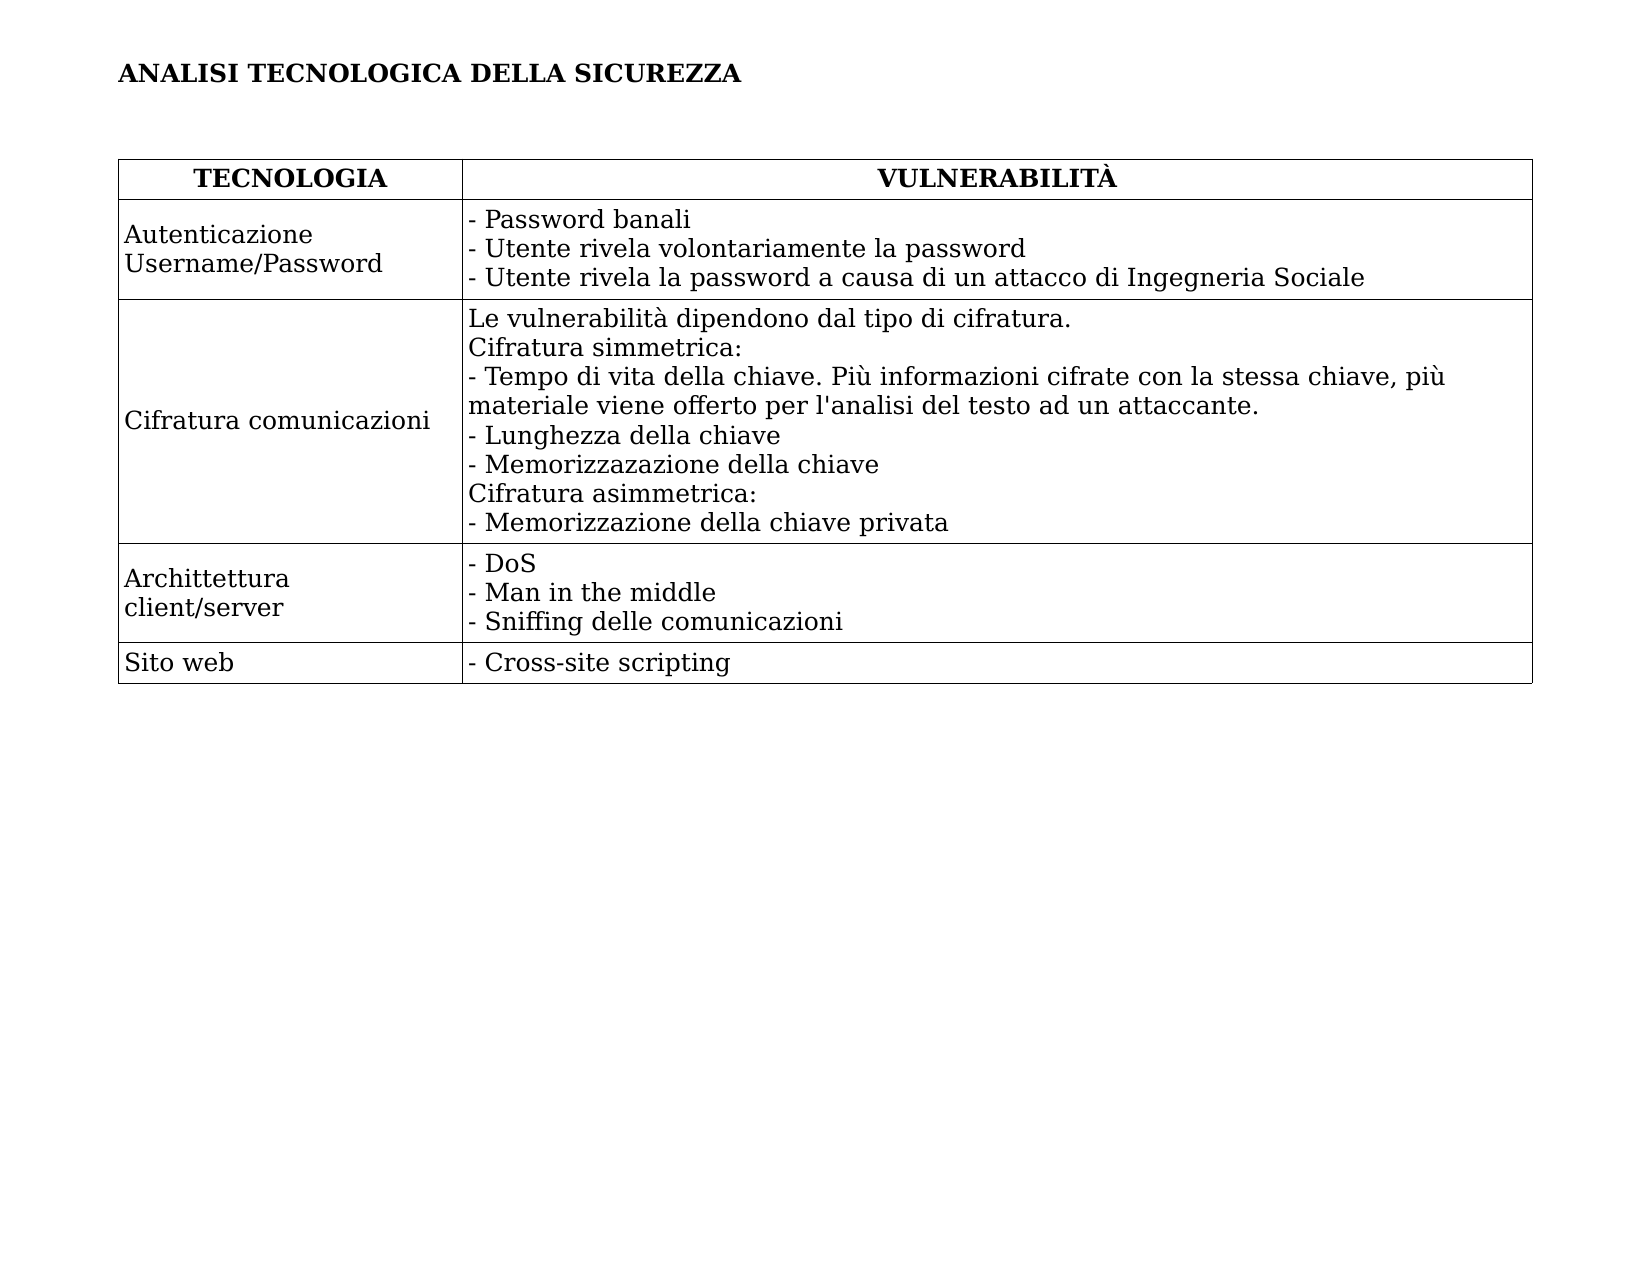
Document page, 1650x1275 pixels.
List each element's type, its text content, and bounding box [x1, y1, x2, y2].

table_cell - Password banali - Utente rivela volontariamente la password - Utente rivela la password a causa di un attacco di Ingegneria Sociale [463, 200, 1532, 298]
table_cell Autenticazione Username/Password [119, 200, 462, 298]
table_cell Archittettura client/server [119, 544, 462, 642]
table_cell - DoS - Man in the middle - Sniffing delle comunicazioni [463, 544, 1532, 642]
table_cell Le vulnerabilità dipendono dal tipo di cifratura. Cifratura simmetrica: - Tempo di vita della chiave. Più informazioni cifrate con la stessa chiave, più materiale viene offerto per l'analisi del testo ad un attaccante. - Lunghezza della chiave - Memorizzazazione della chiave Cifratura asimmetrica: - Memorizzazione della chiave privata [463, 300, 1532, 543]
table_header VULNERABILITÀ [463, 160, 1532, 199]
table_cell Cifratura comunicazioni [119, 300, 462, 543]
table_cell - Cross-site scripting [463, 643, 1532, 683]
table_cell Sito web [119, 643, 462, 683]
table_header TECNOLOGIA [119, 160, 462, 199]
text ANALISI TECNOLOGICA DELLA SICUREZZA [118, 59, 1532, 88]
